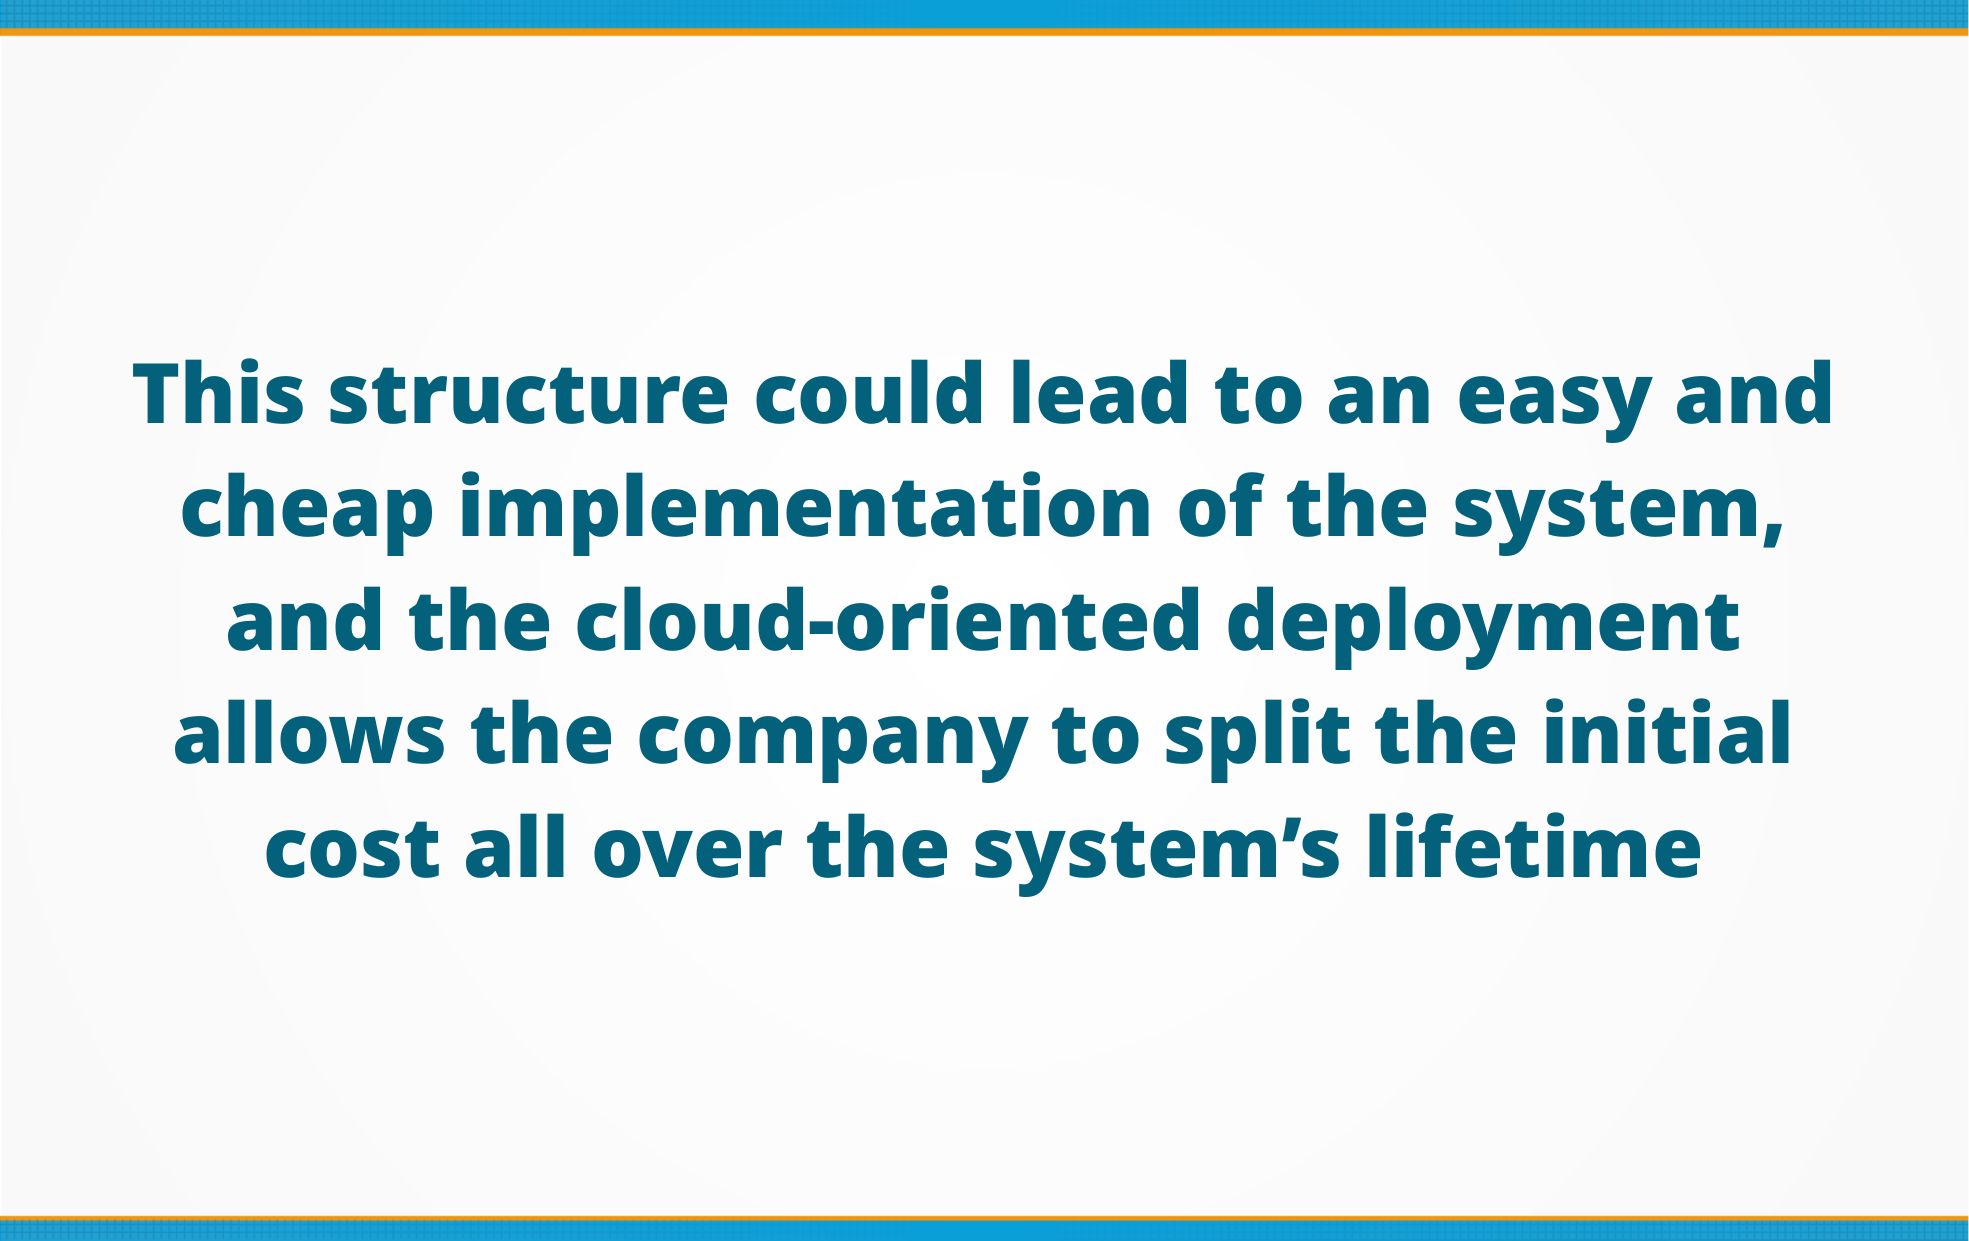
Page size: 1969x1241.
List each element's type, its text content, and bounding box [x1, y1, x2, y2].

subtitle This structure could lead to an easy and cheap implementation of the system, and the cloud-oriented deployment allows the company to split the initial cost all over the system’s lifetime [98, 138, 1870, 1098]
picture [0, 0, 1969, 1241]
